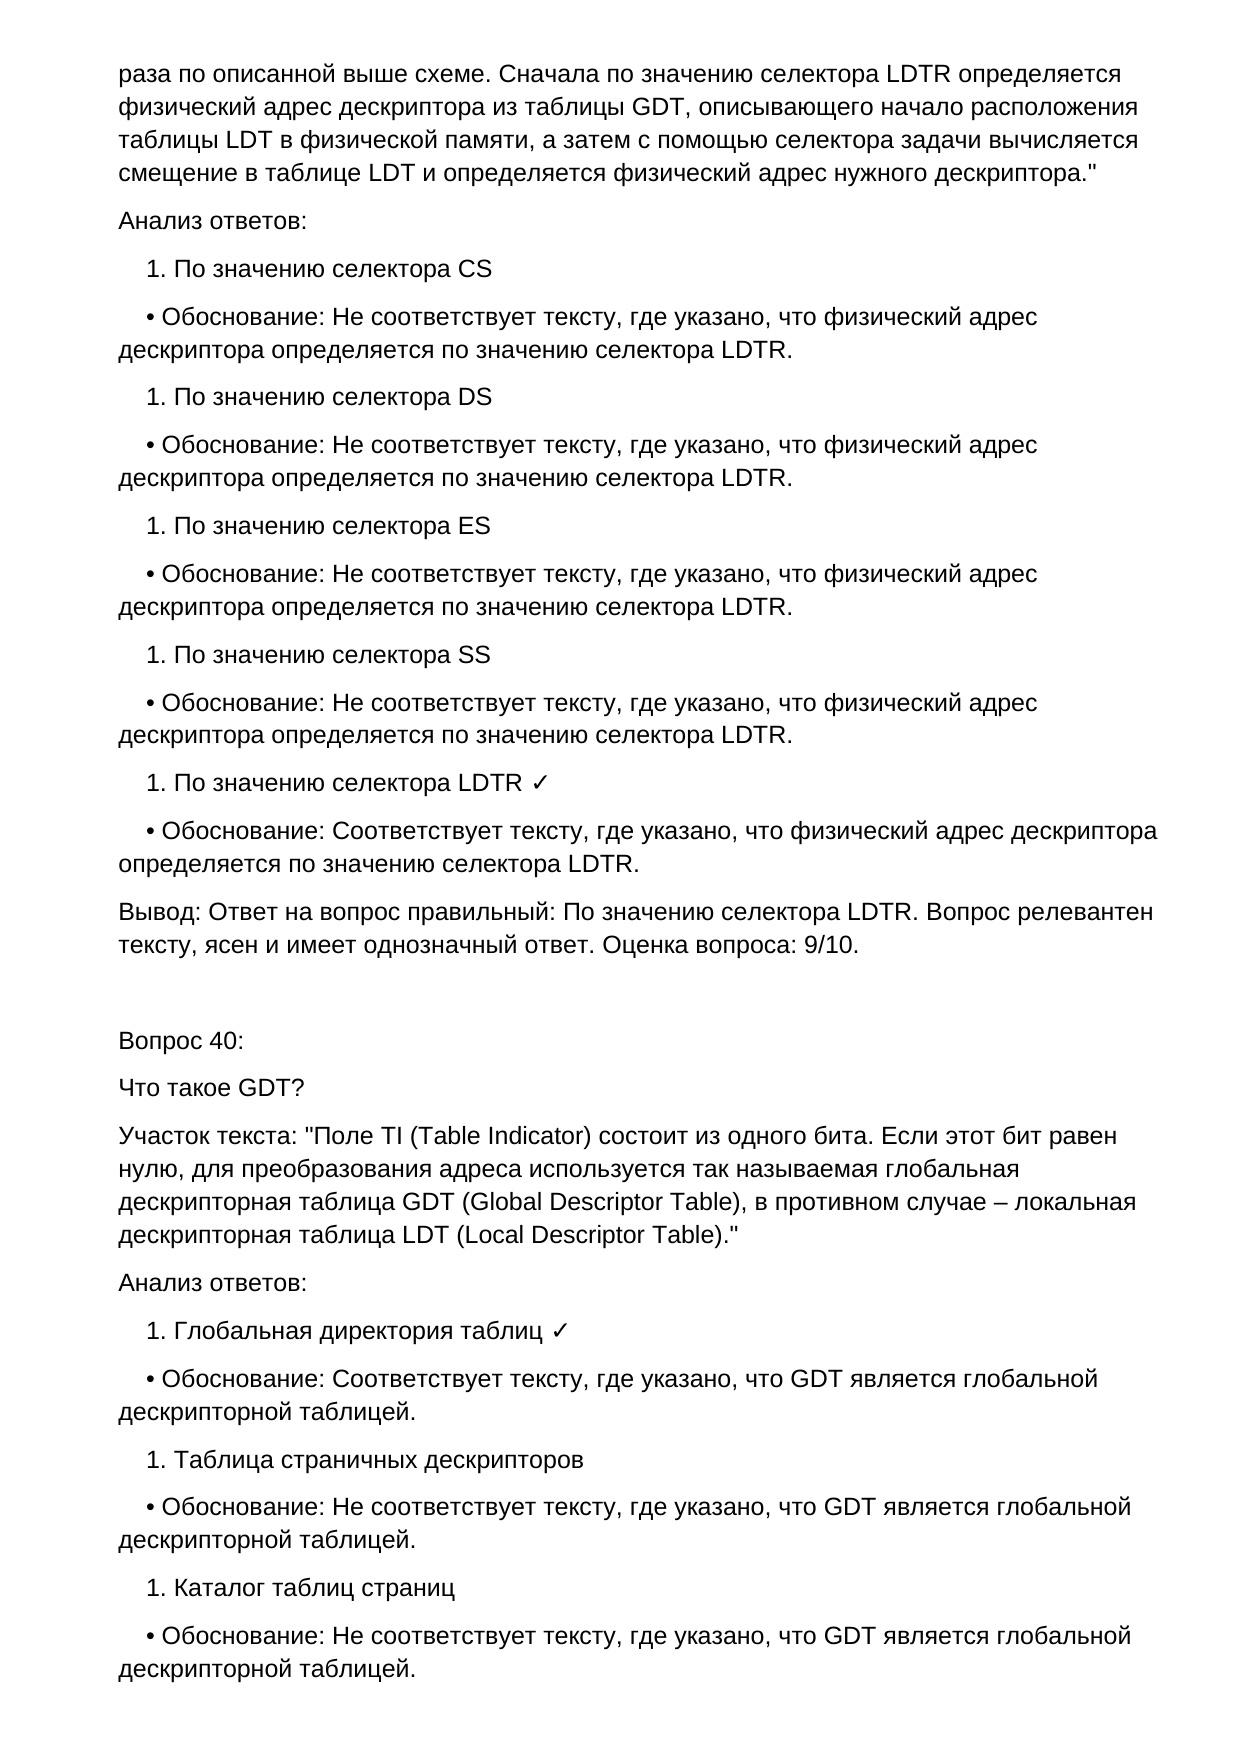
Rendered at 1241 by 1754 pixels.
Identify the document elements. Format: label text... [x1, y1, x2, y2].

text 1. По значению селектора LDTR ✓ [118, 768, 1181, 797]
text • Обоснование: Не соответствует тексту, где указано, что GDT является глобальной дескрипторной таблицей. [118, 1621, 1181, 1683]
text Вопрос 40: [118, 1026, 1181, 1054]
text 1. По значению селектора ES [118, 511, 1181, 540]
text • Обоснование: Не соответствует тексту, где указано, что физический адрес дескриптора определяется по значению селектора LDTR. [118, 559, 1181, 621]
text Анализ ответов: [118, 1268, 1181, 1297]
text • Обоснование: Не соответствует тексту, где указано, что физический адрес дескриптора определяется по значению селектора LDTR. [118, 302, 1181, 363]
text 1. По значению селектора CS [118, 254, 1181, 282]
text • Обоснование: Не соответствует тексту, где указано, что физический адрес дескриптора определяется по значению селектора LDTR. [118, 430, 1181, 492]
text Вывод: Ответ на вопрос правильный: По значению селектора LDTR. Вопрос релевантен тексту, ясен и имеет однозначный ответ. Оценка вопроса: 9/10. [118, 897, 1181, 959]
text • Обоснование: Соответствует тексту, где указано, что физический адрес дескриптора определяется по значению селектора LDTR. [118, 816, 1181, 878]
text 1. По значению селектора SS [118, 640, 1181, 668]
text • Обоснование: Не соответствует тексту, где указано, что физический адрес дескриптора определяется по значению селектора LDTR. [118, 687, 1181, 749]
text Анализ ответов: [118, 206, 1181, 235]
text Участок текста: "Поле TI (Table Indicator) состоит из одного бита. Если этот бит равен нулю, для преобразования адреса используется так называемая глобальная дескрипторная таблица GDT (Global Descriptor Table), в противном случае – локальная дескрипторная таблица LDT (Local Descriptor Table)." [118, 1121, 1181, 1249]
text 1. По значению селектора DS [118, 382, 1181, 411]
text • Обоснование: Не соответствует тексту, где указано, что GDT является глобальной дескрипторной таблицей. [118, 1492, 1181, 1554]
text Что такое GDT? [118, 1073, 1181, 1102]
text 1. Каталог таблиц страниц [118, 1573, 1181, 1602]
text 1. Таблица страничных дескрипторов [118, 1444, 1181, 1473]
text 1. Глобальная директория таблиц ✓ [118, 1316, 1181, 1345]
text • Обоснование: Соответствует тексту, где указано, что GDT является глобальной дескрипторной таблицей. [118, 1364, 1181, 1426]
text раза по описанной выше схеме. Сначала по значению селектора LDTR определяется физический адрес дескриптора из таблицы GDT, описывающего начало расположения таблицы LDT в физической памяти, а затем с помощью селектора задачи вычисляется смещение в таблице LDT и определяется физический адрес нужного дескриптора." [118, 59, 1181, 187]
